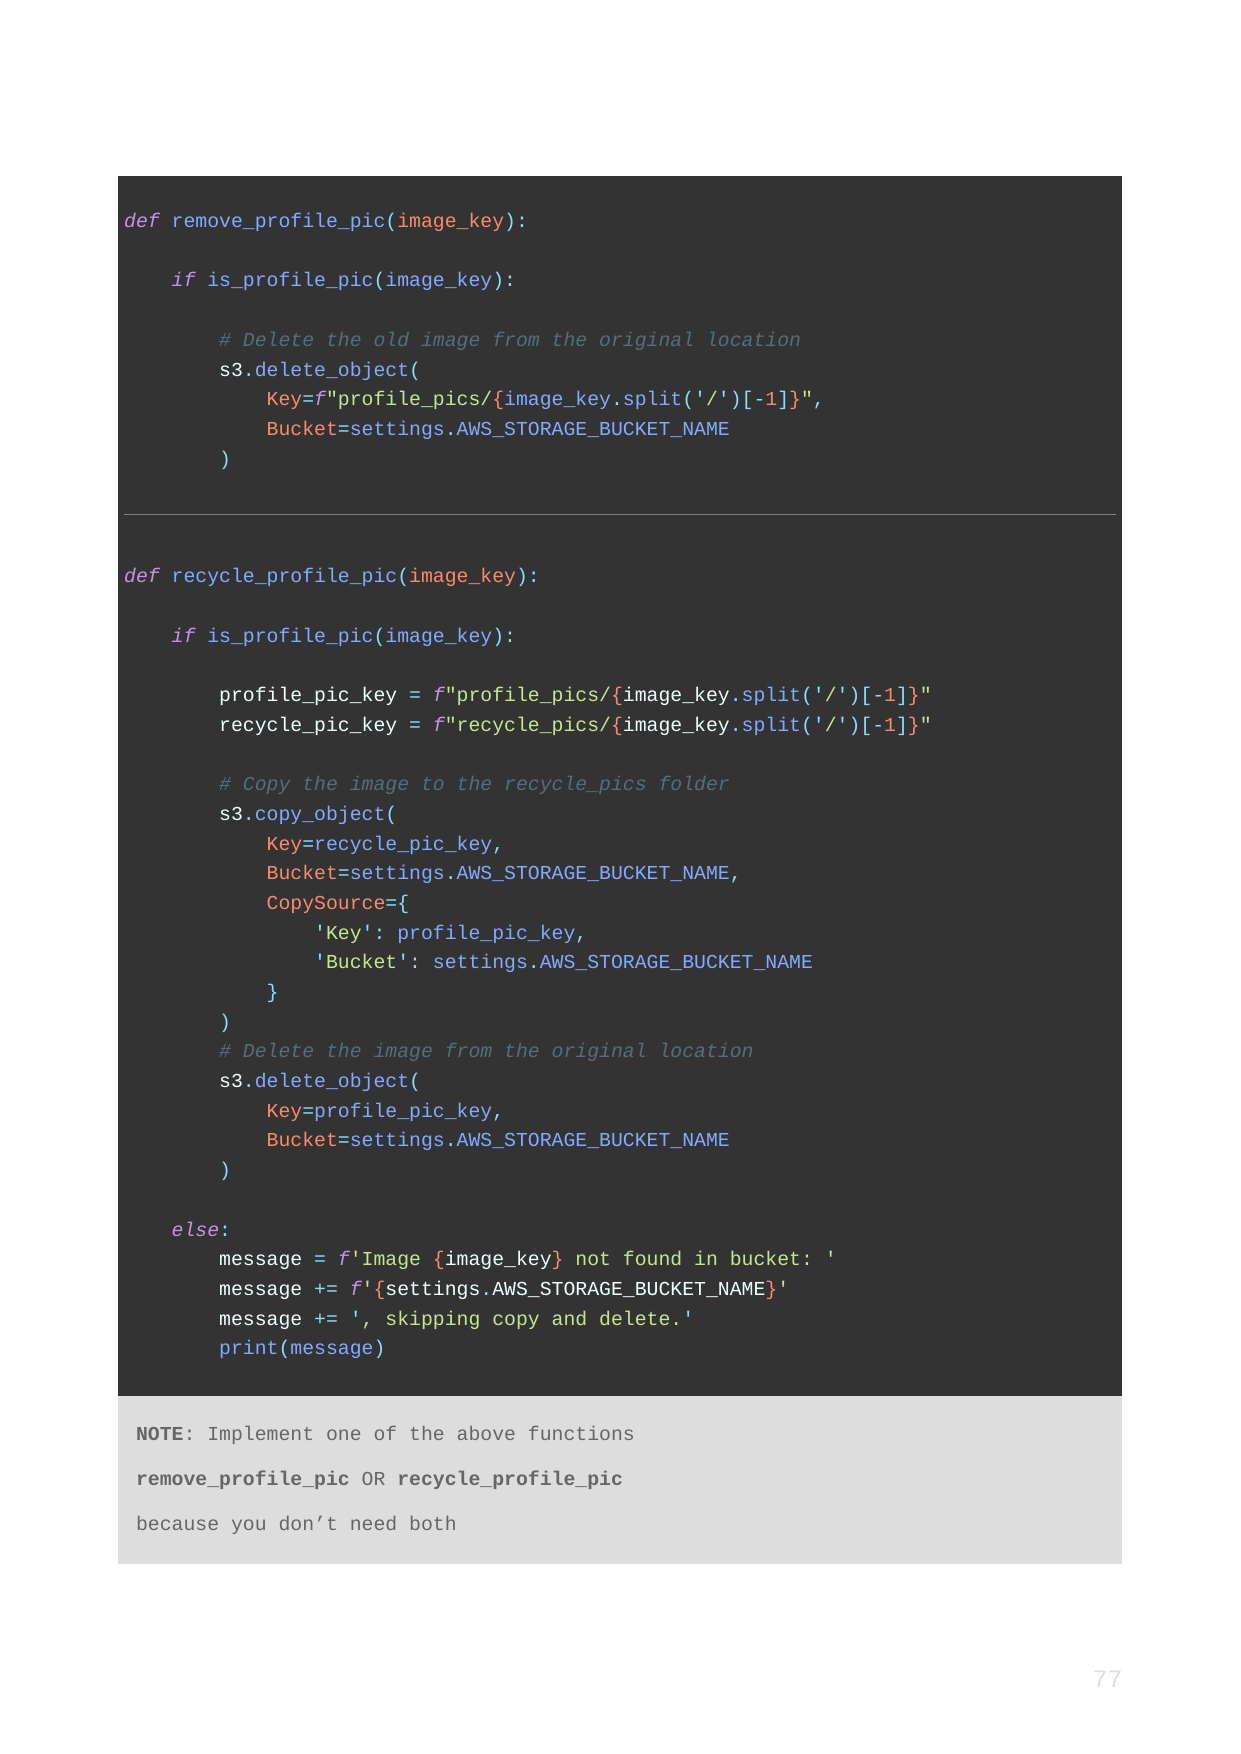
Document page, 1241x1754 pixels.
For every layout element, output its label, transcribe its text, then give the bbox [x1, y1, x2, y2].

table_cell NOTE: Implement one of the above functions remove_profile_pic OR recycle_profile_pic because you don’t need both [118, 1396, 1122, 1564]
table_header def remove_profile_pic(image_key): if is_profile_pic(image_key): # Delete the old image from the original location s3.delete_object( Key=f"profile_pics/{image_key.split('/')[-1]}", Bucket=settings.AWS_STORAGE_BUCKET_NAME ) def recycle_profile_pic(image_key): if is_profile_pic(image_key): profile_pic_key = f"profile_pics/{image_key.split('/')[-1]}" recycle_pic_key = f"recycle_pics/{image_key.split('/')[-1]}" # Copy the image to the recycle_pics folder s3.copy_object( Key=recycle_pic_key, Bucket=settings.AWS_STORAGE_BUCKET_NAME, CopySource={ 'Key': profile_pic_key, 'Bucket': settings.AWS_STORAGE_BUCKET_NAME } ) # Delete the image from the original location s3.delete_object( Key=profile_pic_key, Bucket=settings.AWS_STORAGE_BUCKET_NAME ) else: message = f'Image {image_key} not found in bucket: ' message += f'{settings.AWS_STORAGE_BUCKET_NAME}' message += ', skipping copy and delete.' print(message) [118, 176, 1122, 1396]
